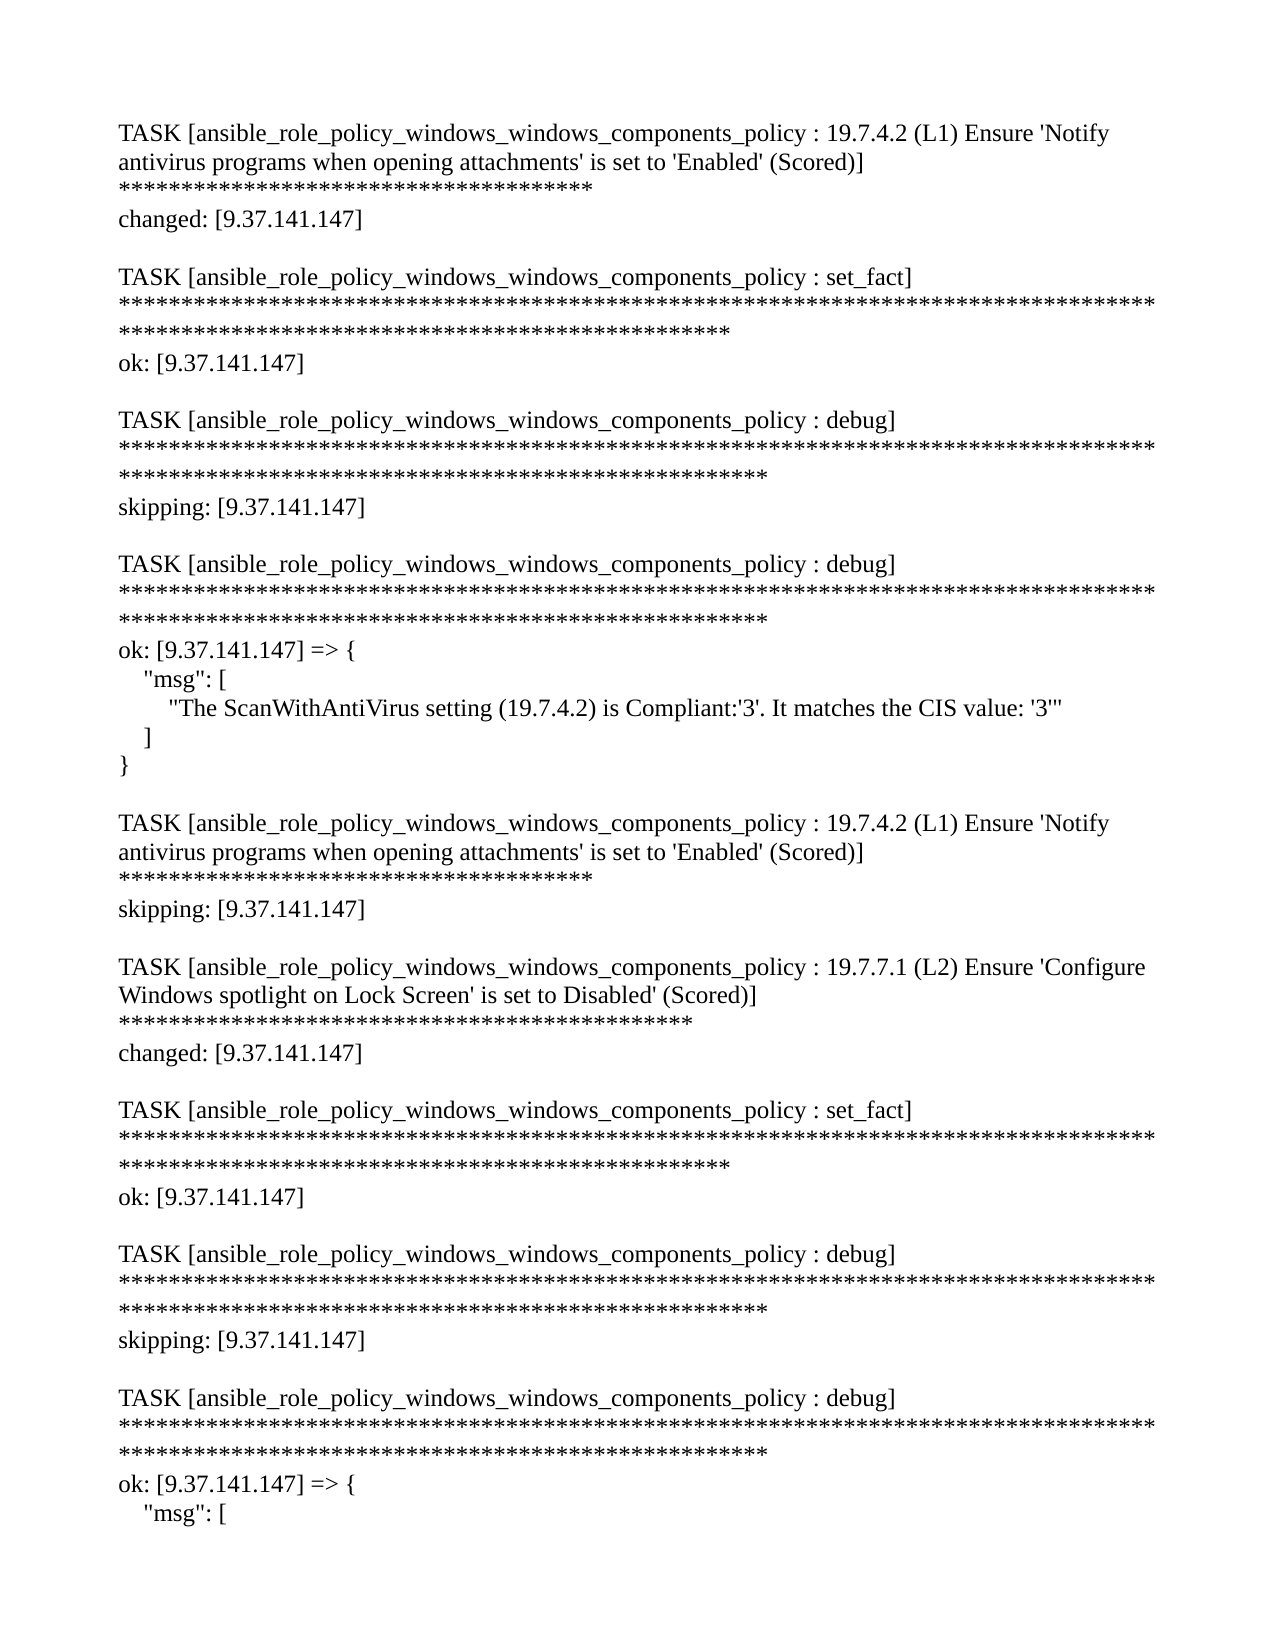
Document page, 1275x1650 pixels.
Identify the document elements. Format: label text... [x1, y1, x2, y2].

text TASK [ansible_role_policy_windows_windows_components_policy : debug] *************************************************************************************************************************************** [118, 1239, 1157, 1326]
text TASK [ansible_role_policy_windows_windows_components_policy : set_fact] ************************************************************************************************************************************ [118, 1096, 1157, 1182]
text skipping: [9.37.141.147] [118, 492, 1157, 521]
text TASK [ansible_role_policy_windows_windows_components_policy : debug] *************************************************************************************************************************************** [118, 1383, 1157, 1469]
text TASK [ansible_role_policy_windows_windows_components_policy : 19.7.4.2 (L1) Ensure 'Notify antivirus programs when opening attachments' is set to 'Enabled' (Scored)] ************************************** [118, 118, 1157, 204]
text ok: [9.37.141.147] => { [118, 1469, 1157, 1498]
text TASK [ansible_role_policy_windows_windows_components_policy : 19.7.7.1 (L2) Ensure 'Configure Windows spotlight on Lock Screen' is set to Disabled' (Scored)] ********************************************** [118, 952, 1157, 1038]
text TASK [ansible_role_policy_windows_windows_components_policy : debug] *************************************************************************************************************************************** [118, 549, 1157, 636]
text skipping: [9.37.141.147] [118, 894, 1157, 923]
text ok: [9.37.141.147] => { [118, 636, 1157, 664]
text skipping: [9.37.141.147] [118, 1326, 1157, 1354]
text ] [118, 722, 1157, 751]
text TASK [ansible_role_policy_windows_windows_components_policy : debug] *************************************************************************************************************************************** [118, 406, 1157, 492]
text ok: [9.37.141.147] [118, 1182, 1157, 1211]
text "The ScanWithAntiVirus setting (19.7.4.2) is Compliant:'3'. It matches the CIS value: '3'" [118, 693, 1157, 722]
text ok: [9.37.141.147] [118, 348, 1157, 377]
text "msg": [ [118, 1498, 1157, 1527]
text changed: [9.37.141.147] [118, 1038, 1157, 1067]
text "msg": [ [118, 664, 1157, 693]
text } [118, 751, 1157, 779]
text TASK [ansible_role_policy_windows_windows_components_policy : set_fact] ************************************************************************************************************************************ [118, 262, 1157, 348]
text changed: [9.37.141.147] [118, 204, 1157, 233]
text TASK [ansible_role_policy_windows_windows_components_policy : 19.7.4.2 (L1) Ensure 'Notify antivirus programs when opening attachments' is set to 'Enabled' (Scored)] ************************************** [118, 808, 1157, 894]
